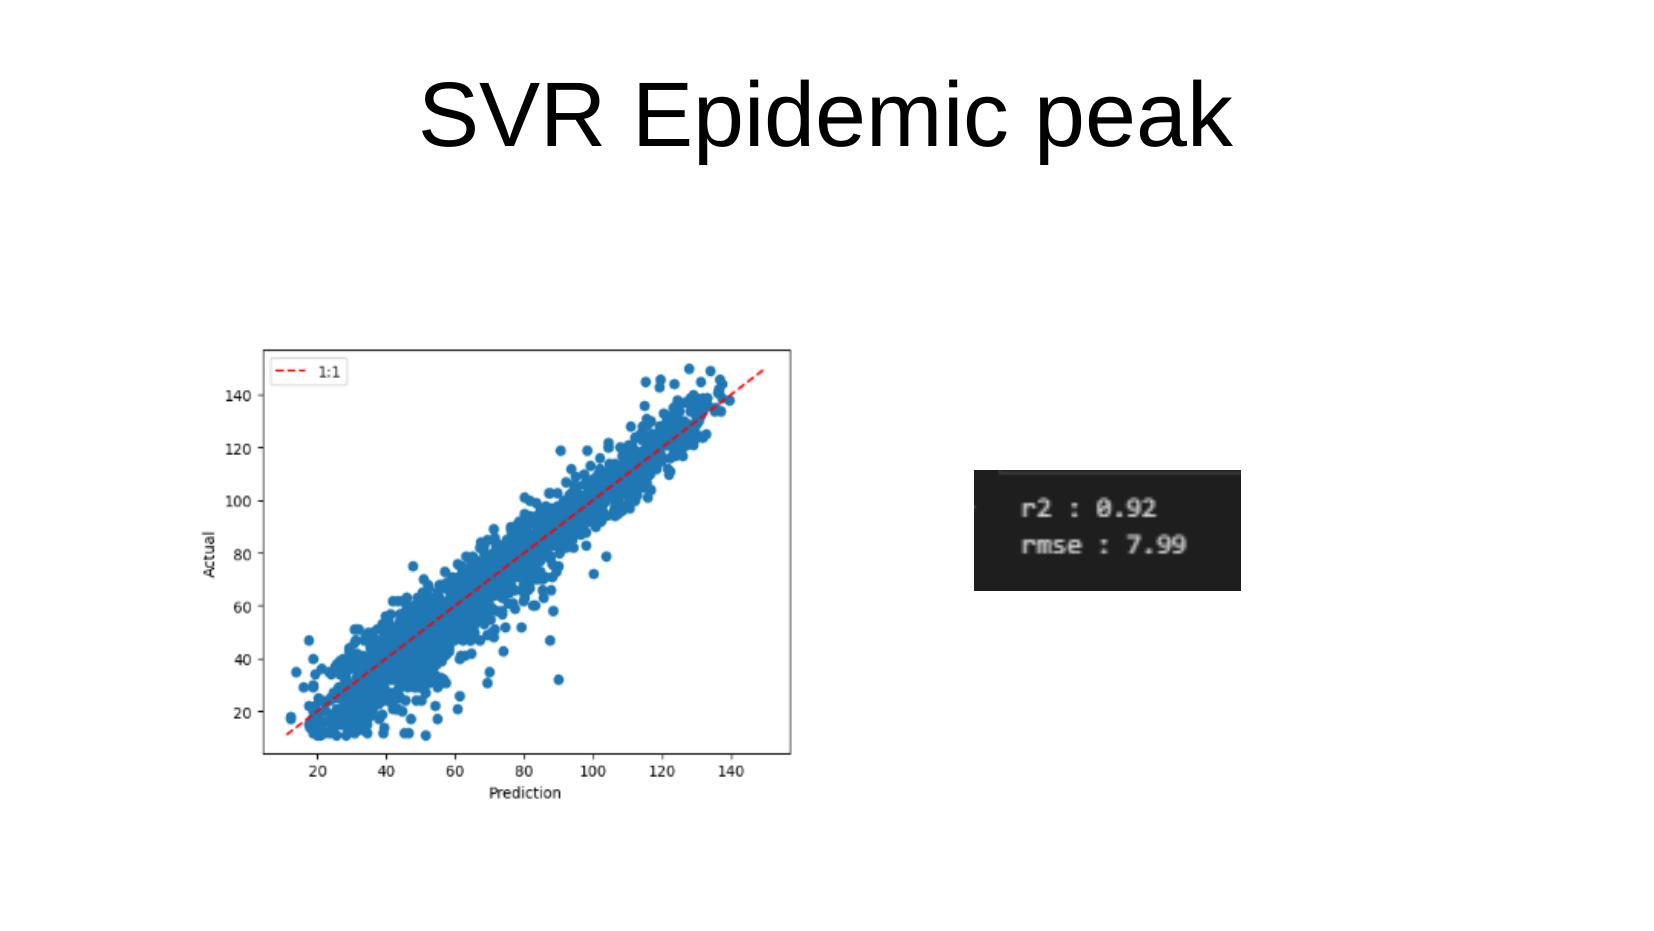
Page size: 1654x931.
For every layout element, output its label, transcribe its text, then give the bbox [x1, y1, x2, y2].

title SVR Epidemic peak [82, 37, 1571, 193]
picture [193, 345, 798, 810]
picture [974, 470, 1241, 591]
